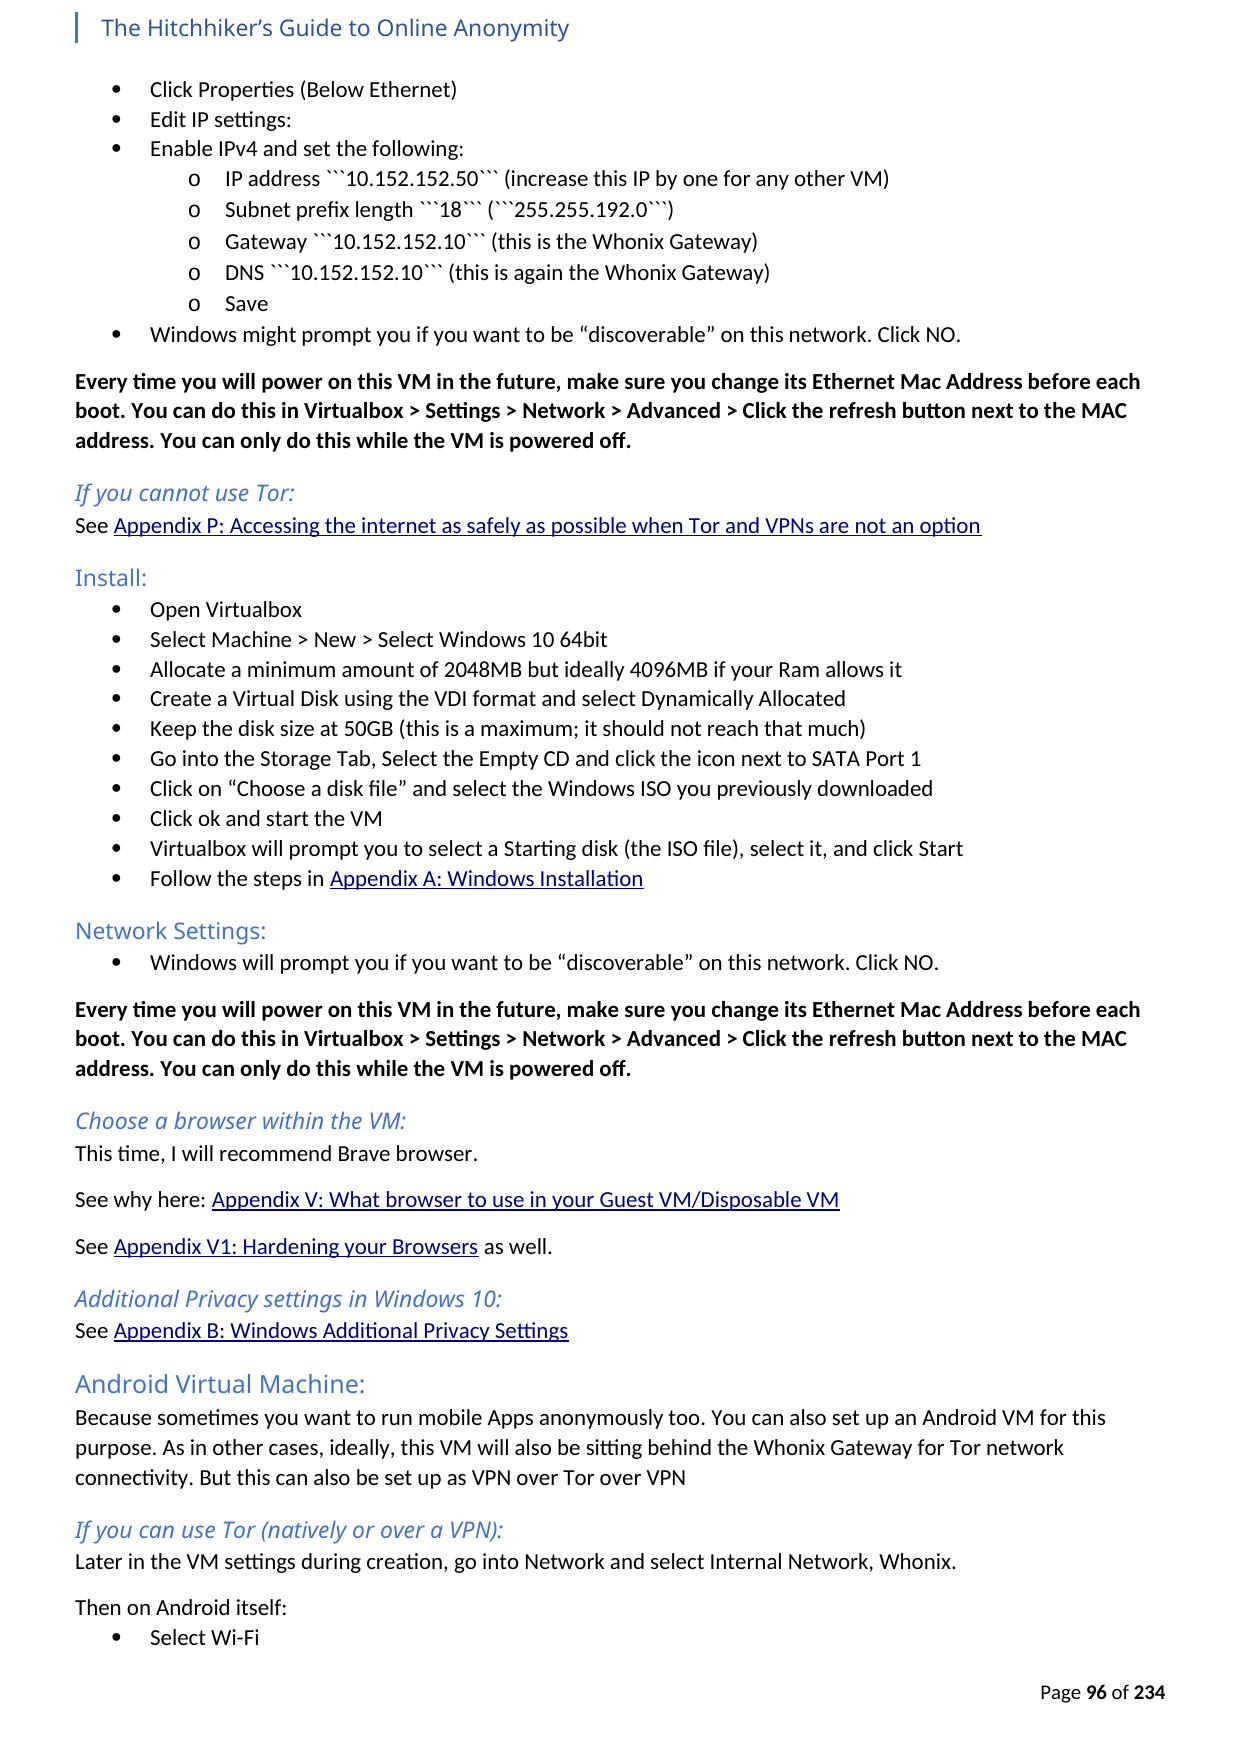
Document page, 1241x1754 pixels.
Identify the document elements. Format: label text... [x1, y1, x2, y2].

text This time, I will recommend Brave browser. [75, 1139, 1165, 1167]
list Create a Virtual Disk using the VDI format and select Dynamically Allocated [112, 684, 1165, 713]
list Open Virtualbox [112, 595, 1165, 623]
list Click ok and start the VM [75, 804, 1165, 832]
subtitle Additional Privacy settings in Windows 10: [75, 1282, 1165, 1314]
list Keep the disk size at 50GB (this is a maximum; it should not reach that much) [112, 714, 1165, 742]
subtitle Android Virtual Machine: [75, 1367, 1165, 1401]
list Select Machine > New > Select Windows 10 64bit [112, 625, 1165, 653]
subtitle Choose a browser within the VM: [75, 1105, 1165, 1136]
list Go into the Storage Tab, Select the Empty CD and click the icon next to SATA Port 1 [75, 744, 1165, 772]
subtitle Install: [75, 561, 1165, 593]
list Follow the steps in Appendix A: Windows Installation [75, 864, 1165, 892]
list Windows might prompt you if you want to be “discoverable” on this network. Click NO. [112, 320, 1165, 348]
text See Appendix B: Windows Additional Privacy Settings [75, 1316, 1165, 1344]
list Windows will prompt you if you want to be “discoverable” on this network. Click NO. [112, 948, 1165, 976]
list Click Properties (Below Ethernet) [112, 75, 1165, 103]
list Select Wi-Fi [112, 1623, 1165, 1651]
subtitle If you cannot use Tor: [75, 477, 1165, 508]
text Then on Android itself: [75, 1593, 1165, 1622]
text See why here: Appendix V: What browser to use in your Guest VM/Disposable VM [75, 1185, 1165, 1213]
subtitle If you can use Tor (natively or over a VPN): [75, 1513, 1165, 1545]
list Virtualbox will prompt you to select a Starting disk (the ISO file), select it, and click Start [75, 834, 1165, 862]
text Later in the VM settings during creation, go into Network and select Internal Network, Whonix. [75, 1547, 1165, 1575]
list Enable IPv4 and set the following: [112, 134, 1165, 163]
list Click on “Choose a disk file” and select the Windows ISO you previously downloaded [75, 774, 1165, 802]
list Subnet prefix length ```18``` (```255.255.192.0```) [187, 196, 1165, 225]
list Save [187, 289, 1165, 318]
subtitle Network Settings: [75, 915, 1165, 946]
list IP address ```10.152.152.50``` (increase this IP by one for any other VM) [187, 164, 1165, 194]
text See Appendix P: Accessing the internet as safely as possible when Tor and VPNs are not an option [75, 511, 1165, 539]
text Because sometimes you want to run mobile Apps anonymously too. You can also set up an Android VM for this purpose. As in other cases, ideally, this VM will also be sitting behind the Whonix Gateway for Tor network connectivity. But this can also be set up as VPN over Tor over VPN [75, 1403, 1165, 1491]
text Every time you will power on this VM in the future, make sure you change its Ethernet Mac Address before each boot. You can do this in Virtualbox > Settings > Network > Advanced > Click the refresh button next to the MAC address. You can only do this while the VM is powered off. [75, 995, 1165, 1082]
list Gateway ```10.152.152.10``` (this is the Whonix Gateway) [187, 227, 1165, 256]
list DNS ```10.152.152.10``` (this is again the Whonix Gateway) [187, 258, 1165, 287]
text See Appendix V1: Hardening your Browsers as well. [75, 1232, 1165, 1260]
list Edit IP settings: [112, 105, 1165, 133]
list Allocate a minimum amount of 2048MB but ideally 4096MB if your Ram allows it [112, 655, 1165, 683]
text Every time you will power on this VM in the future, make sure you change its Ethernet Mac Address before each boot. You can do this in Virtualbox > Settings > Network > Advanced > Click the refresh button next to the MAC address. You can only do this while the VM is powered off. [75, 367, 1165, 454]
